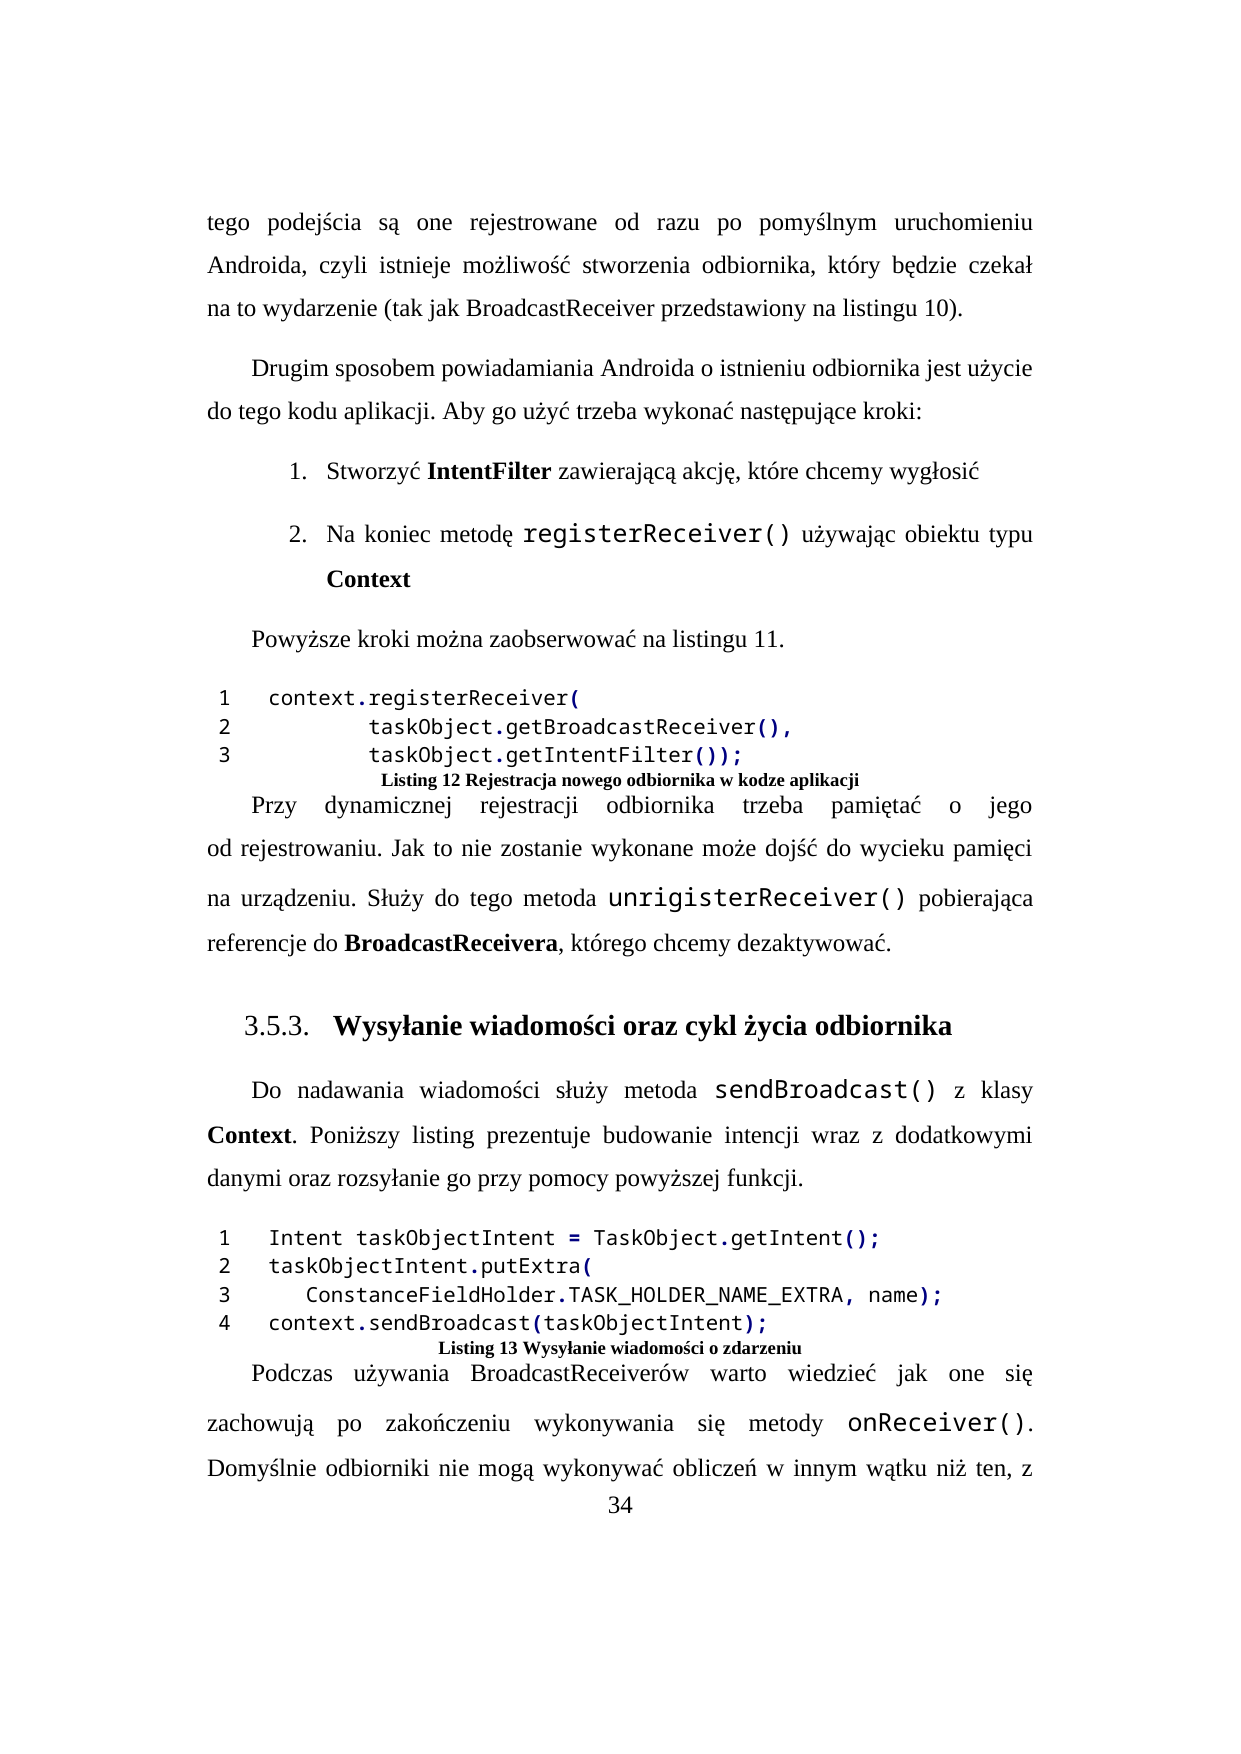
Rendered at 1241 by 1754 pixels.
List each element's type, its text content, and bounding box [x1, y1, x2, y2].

subtitle Wysyłanie wiadomości oraz cykl życia odbiornika [244, 1008, 1033, 1042]
text Przy dynamicznej rejestracji odbiornika trzeba pamiętać o jego od rejestrowaniu. Jak to nie zostanie wykonane może dojść do wycieku pamięci na urządzeniu. Służy do tego metoda unrigisterReceiver() pobierająca referencje do BroadcastReceivera, którego chcemy dezaktywować. [207, 790, 1033, 956]
text Powyższe kroki można zaobserwować na listingu 11. [207, 624, 1033, 652]
text Drugim sposobem powiadamiania Androida o istnieniu odbiornika jest użycie do tego kodu aplikacji. Aby go użyć trzeba wykonać następujące kroki: [207, 353, 1033, 425]
text Listing 13 Wysyłanie wiadomości o zdarzeniu [207, 1337, 1033, 1358]
text Do nadawania wiadomości służy metoda sendBroadcast() z klasy Context. Poniższy listing prezentuje budowanie intencji wraz z dodatkowymi danymi oraz rozsyłanie go przy pomocy powyższej funkcji. [207, 1072, 1033, 1192]
text Podczas używania BroadcastReceiverów warto wiedzieć jak one się zachowują po zakończeniu wykonywania się metody onReceiver(). Domyślnie odbiorniki nie mogą wykonywać obliczeń w innym wątku niż ten, z [207, 1358, 1033, 1481]
list Stworzyć IntentFilter zawierającą akcję, które chcemy wygłosić [288, 456, 1033, 484]
list Na koniec metodę registerReceiver() używając obiektu typu Context [288, 516, 1033, 593]
table_header 1 context.registerReceiver( 2 taskObject.getBroadcastReceiver(), 3 taskObject.getIntentFilter()); [207, 684, 1048, 769]
text Listing 12 Rejestracja nowego odbiornika w kodze aplikacji [207, 769, 1033, 790]
text tego podejścia są one rejestrowane od razu po pomyślnym uruchomieniu Androida, czyli istnieje możliwość stworzenia odbiornika, który będzie czekał na to wydarzenie (tak jak BroadcastReceiver przedstawiony na listingu 10). [207, 207, 1033, 322]
table_header 1 Intent taskObjectIntent = TaskObject.getIntent(); 2 taskObjectIntent.putExtra( 3 ConstanceFieldHolder.TASK_HOLDER_NAME_EXTRA, name); 4 context.sendBroadcast(taskObjectIntent); [207, 1223, 1048, 1337]
